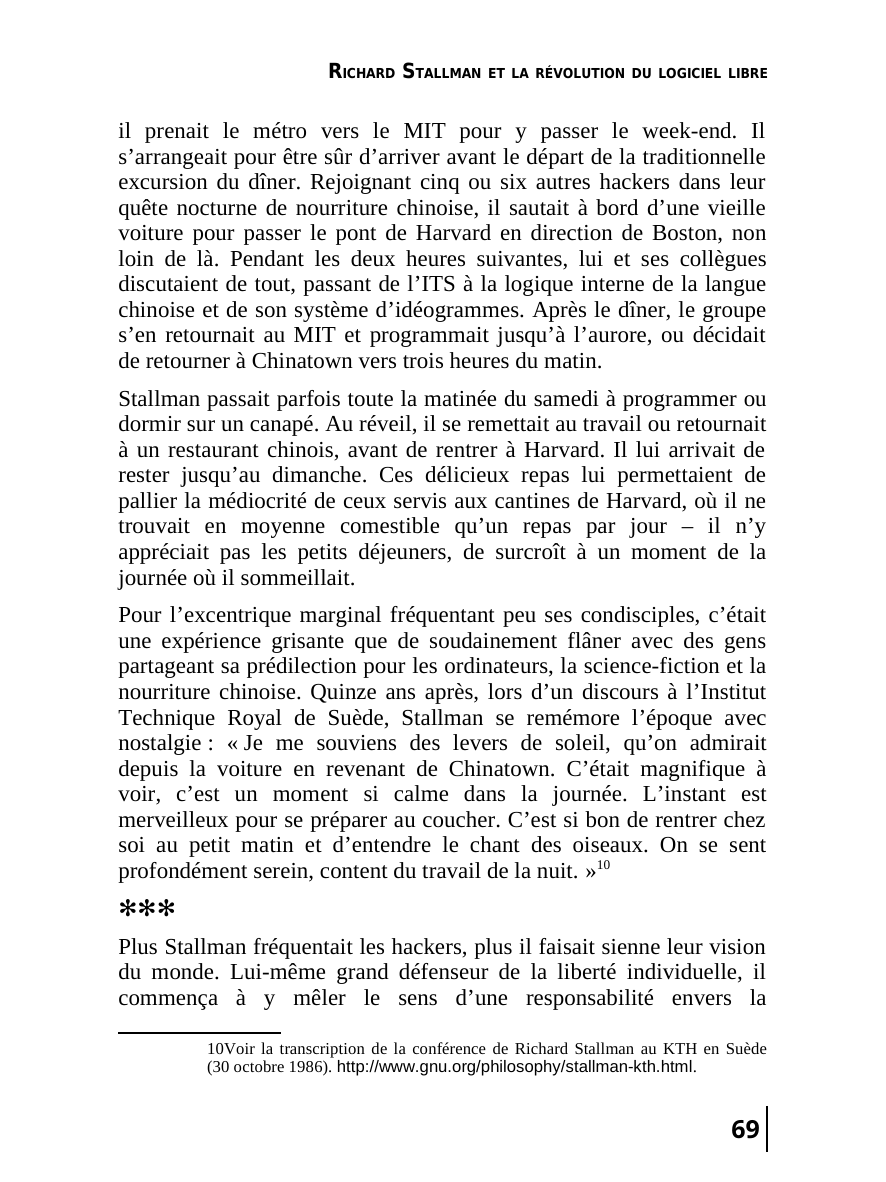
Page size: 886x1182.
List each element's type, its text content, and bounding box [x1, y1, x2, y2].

text Stallman passait parfois toute la matinée du samedi à programmer ou dormir sur un canapé. Au réveil, il se remettait au travail ou retournait à un restaurant chinois, avant de rentrer à Harvard. Il lui arrivait de rester jusqu’au dimanche. Ces délicieux repas lui permettaient de pallier la médiocrité de ceux servis aux cantines de Harvard, où il ne trouvait en moyenne comestible qu’un repas par jour – il n’y appréciait pas les petits déjeuners, de surcroît à un moment de la journée où il sommeillait. [118, 386, 768, 590]
text ✻✻✻ [118, 896, 768, 921]
text Voir la transcription de la conférence de Richard Stallman au KTH en Suède (30 octobre 1986). http://www.gnu.org/philosophy/stallman-kth.html. [207, 1039, 768, 1076]
text Plus Stallman fréquentait les hackers, plus il faisait sienne leur vision du monde. Lui-même grand défenseur de la liberté individuelle, il commença à y mêler le sens d’une responsabilité envers la [118, 934, 768, 1010]
text Pour l’excentrique marginal fréquentant peu ses condisciples, c’était une expérience grisante que de soudainement flâner avec des gens partageant sa prédilection pour les ordinateurs, la science-fiction et la nourriture chinoise. Quinze ans après, lors d’un discours à l’Institut Technique Royal de Suède, Stallman se remémore l’époque avec nostalgie : « Je me souviens des levers de soleil, qu’on admirait depuis la voiture en revenant de Chinatown. C’était magnifique à voir, c’est un moment si calme dans la journée. L’instant est merveilleux pour se préparer au coucher. C’est si bon de rentrer chez soi au petit matin et d’entendre le chant des oiseaux. On se sent profondément serein, content du travail de la nuit. » [118, 602, 768, 883]
text il prenait le métro vers le MIT pour y passer le week-end. Il s’arrangeait pour être sûr d’arriver avant le départ de la traditionnelle excursion du dîner. Rejoignant cinq ou six autres hackers dans leur quête nocturne de nourriture chinoise, il sautait à bord d’une vieille voiture pour passer le pont de Harvard en direction de Boston, non loin de là. Pendant les deux heures suivantes, lui et ses collègues discutaient de tout, passant de l’ITS à la logique interne de la langue chinoise et de son système d’idéogrammes. Après le dîner, le groupe s’en retournait au MIT et programmait jusqu’à l’aurore, ou décidait de retourner à Chinatown vers trois heures du matin. [118, 118, 768, 373]
